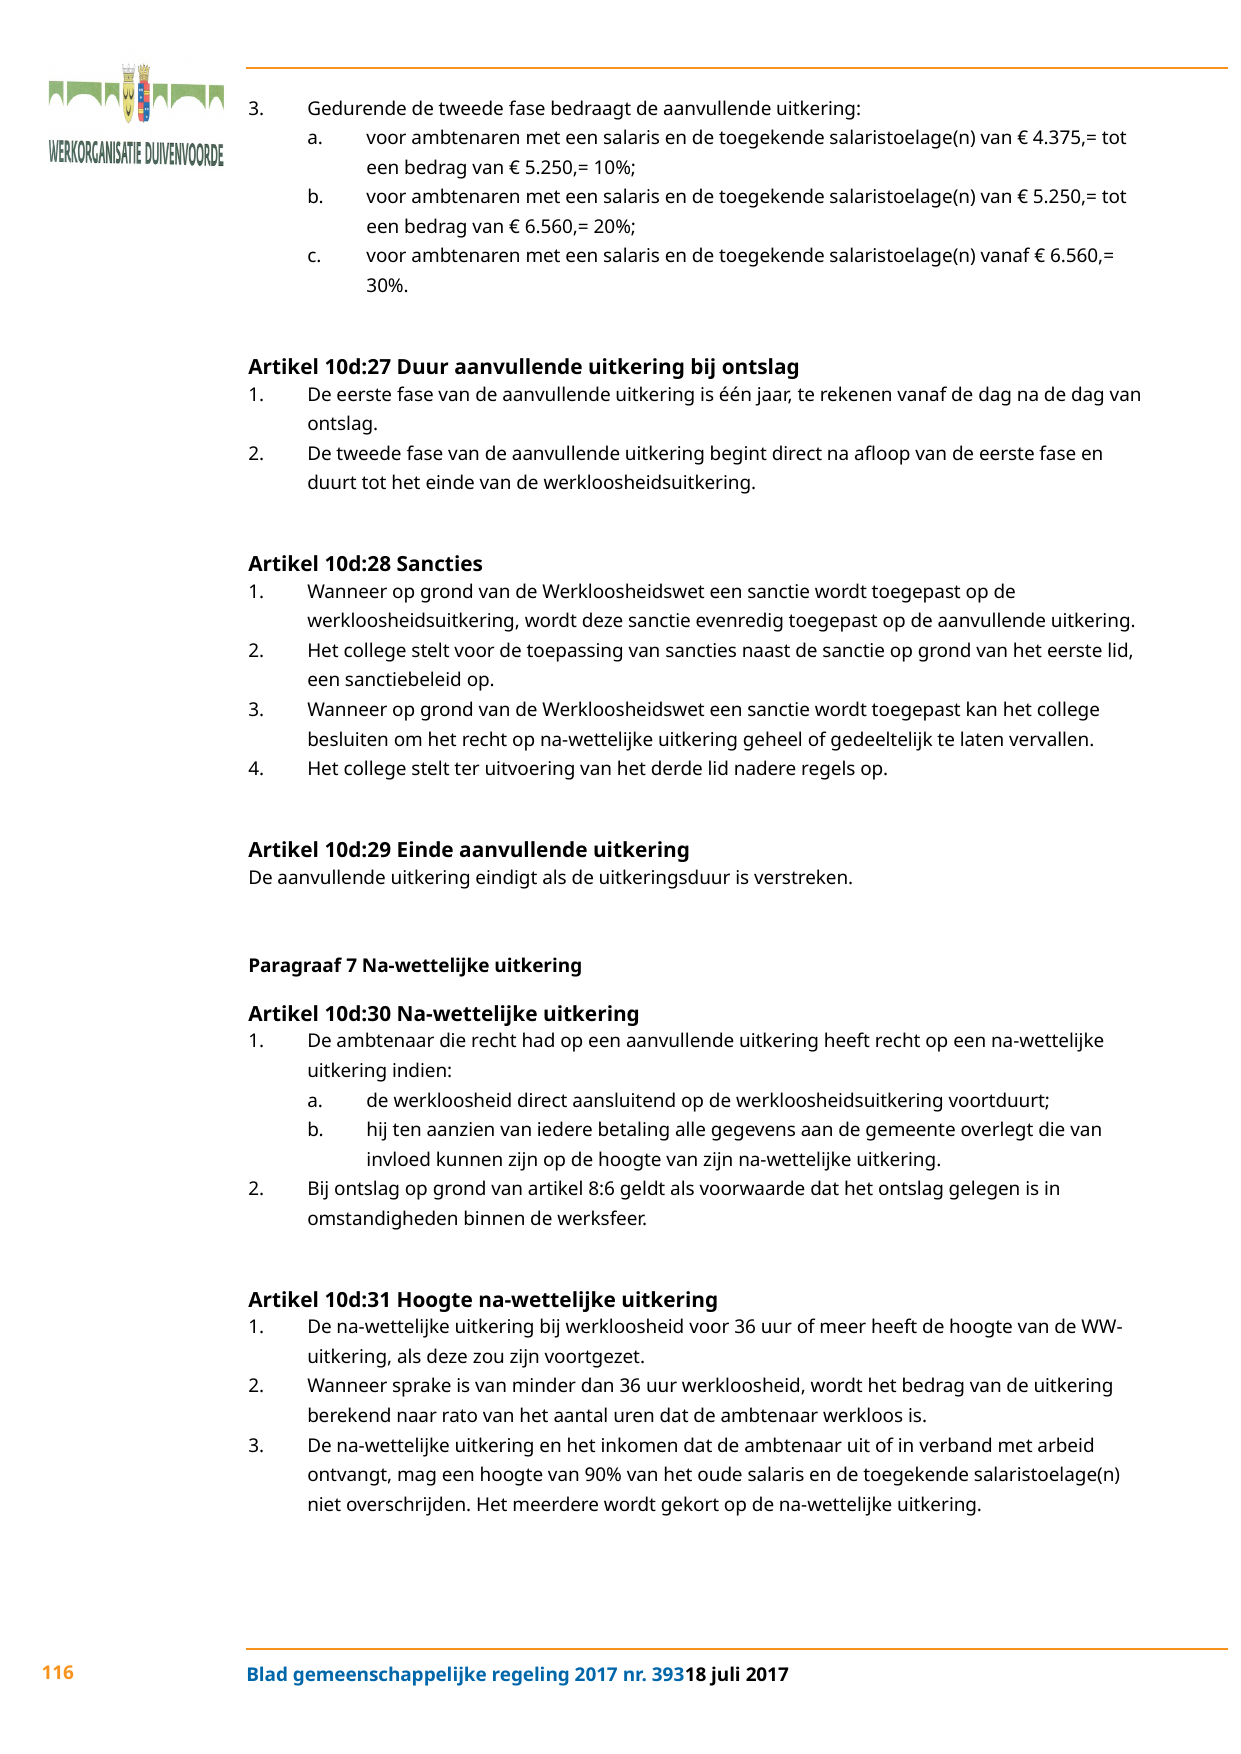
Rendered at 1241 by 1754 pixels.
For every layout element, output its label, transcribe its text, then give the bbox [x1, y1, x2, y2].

text De aanvullende uitkering eindigt als de uitkeringsduur is verstreken. [248, 864, 1152, 889]
text Artikel 10d:31 Hoogte na-wettelijke uitkering [248, 1285, 1152, 1313]
list De ambtenaar die recht had op een aanvullende uitkering heeft recht op een na-wettelijke uitkering indien: [248, 1028, 1152, 1083]
list Gedurende de tweede fase bedraagt de aanvullende uitkering: [248, 95, 1152, 121]
list Het college stelt ter uitvoering van het derde lid nadere regels op. [248, 755, 1152, 781]
list De na-wettelijke uitkering bij werkloosheid voor 36 uur of meer heeft de hoogte van de WW-uitkering, als deze zou zijn voortgezet. [248, 1313, 1152, 1369]
list Wanneer op grond van de Werkloosheidswet een sanctie wordt toegepast op de werkloosheidsuitkering, wordt deze sanctie evenredig toegepast op de aanvullende uitkering. [248, 578, 1152, 633]
list voor ambtenaren met een salaris en de toegekende salaristoelage(n) van € 5.250,= tot een bedrag van € 6.560,= 20%; [307, 183, 1152, 239]
list voor ambtenaren met een salaris en de toegekende salaristoelage(n) vanaf € 6.560,= 30%. [307, 243, 1152, 298]
list De na-wettelijke uitkering en het inkomen dat de ambtenaar uit of in verband met arbeid ontvangt, mag een hoogte van 90% van het oude salaris en de toegekende salaristoelage(n) niet overschrijden. Het meerdere wordt gekort op de na-wettelijke uitkering. [248, 1432, 1152, 1517]
text Artikel 10d:27 Duur aanvullende uitkering bij ontslag [248, 352, 1152, 381]
list hij ten aanzien van iedere betaling alle gegevens aan de gemeente overlegt die van invloed kunnen zijn op de hoogte van zijn na-wettelijke uitkering. [307, 1116, 1152, 1172]
list De tweede fase van de aanvullende uitkering begint direct na afloop van de eerste fase en duurt tot het einde van de werkloosheidsuitkering. [248, 440, 1152, 495]
list Bij ontslag op grond van artikel 8:6 geldt als voorwaarde dat het ontslag gelegen is in omstandigheden binnen de werksfeer. [248, 1176, 1152, 1231]
text Artikel 10d:28 Sancties [248, 549, 1152, 578]
text Paragraaf 7 Na-wettelijke uitkering [248, 953, 1152, 978]
list voor ambtenaren met een salaris en de toegekende salaristoelage(n) van € 4.375,= tot een bedrag van € 5.250,= 10%; [307, 124, 1152, 180]
list Wanneer sprake is van minder dan 36 uur werkloosheid, wordt het bedrag van de uitkering berekend naar rato van het aantal uren dat de ambtenaar werkloos is. [248, 1373, 1152, 1428]
picture [41, 47, 231, 172]
list De eerste fase van de aanvullende uitkering is één jaar, te rekenen vanaf de dag na de dag van ontslag. [248, 381, 1152, 436]
text Artikel 10d:29 Einde aanvullende uitkering [248, 835, 1152, 864]
list Wanneer op grond van de Werkloosheidswet een sanctie wordt toegepast kan het college besluiten om het recht op na-wettelijke uitkering geheel of gedeeltelijk te laten vervallen. [248, 696, 1152, 752]
list Het college stelt voor de toepassing van sancties naast de sanctie op grond van het eerste lid, een sanctiebeleid op. [248, 637, 1152, 692]
text Artikel 10d:30 Na-wettelijke uitkering [248, 999, 1152, 1028]
list de werkloosheid direct aansluitend op de werkloosheidsuitkering voortduurt; [307, 1087, 1152, 1112]
